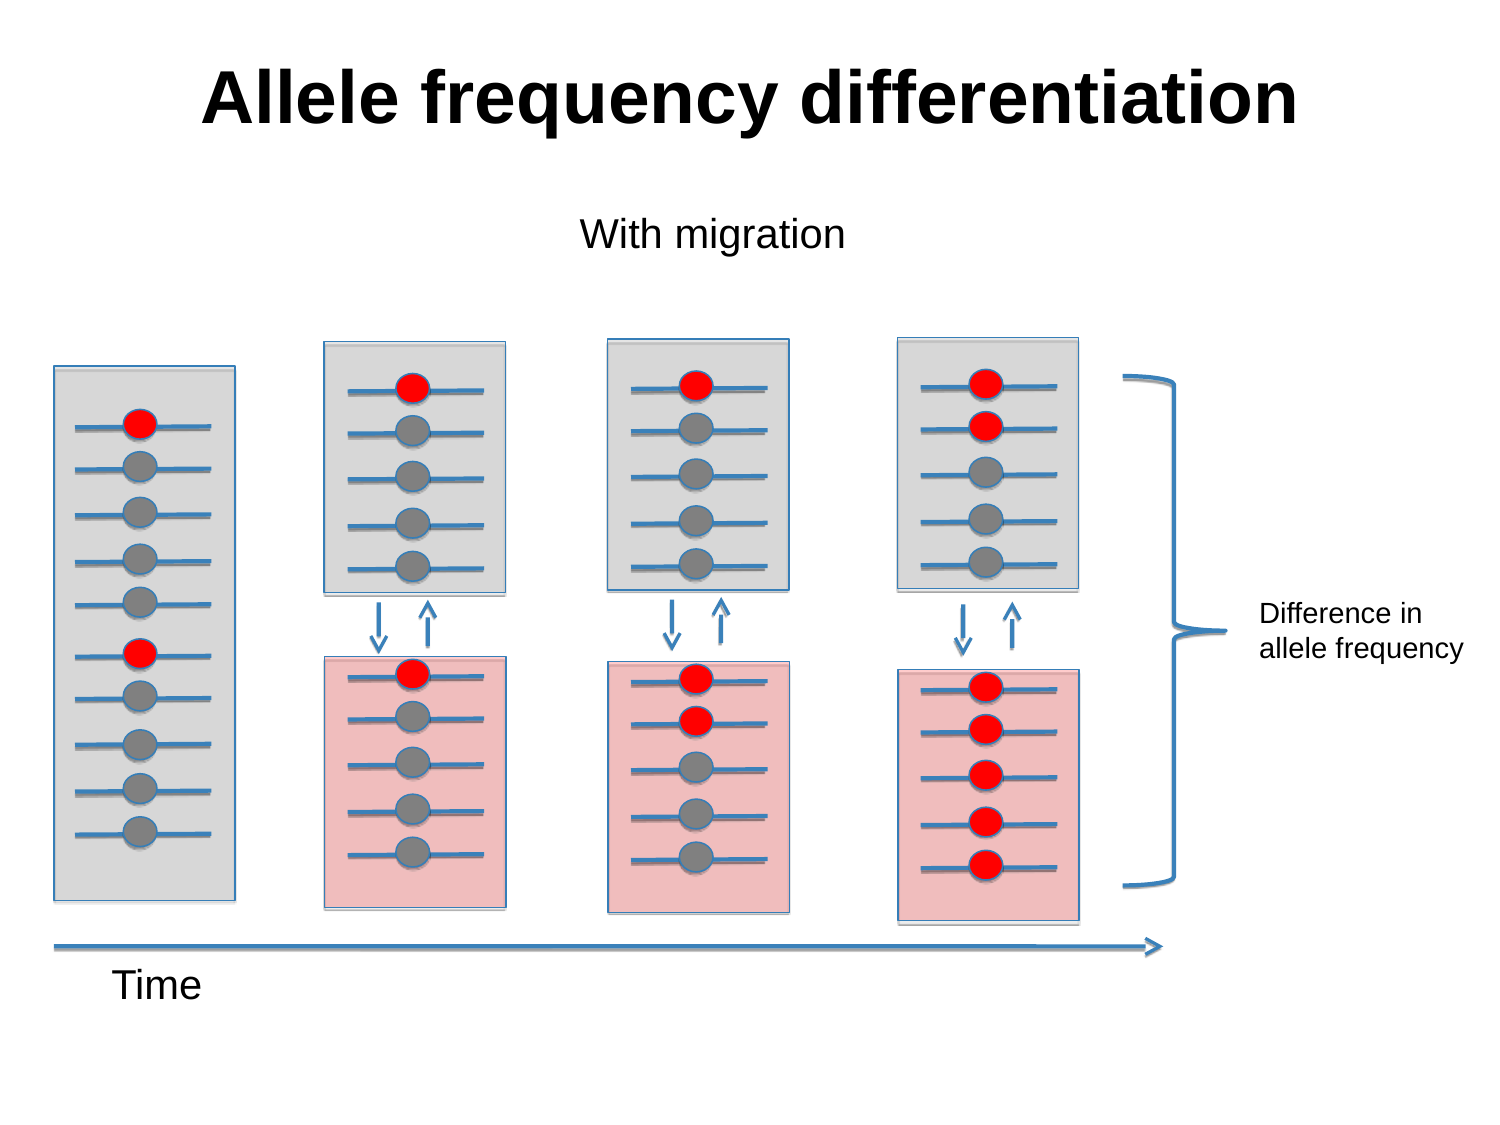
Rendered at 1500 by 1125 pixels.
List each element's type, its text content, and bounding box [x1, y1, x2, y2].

text_box [324, 656, 506, 908]
text_box [608, 661, 790, 913]
text_box [897, 337, 1079, 589]
text_box With migration [564, 199, 862, 265]
text_box [897, 669, 1080, 921]
text_box [324, 341, 506, 593]
title Allele frequency differentiation [75, 0, 1425, 188]
text_box [53, 366, 236, 901]
text_box Difference in allele frequency [1244, 587, 1480, 673]
text_box [607, 339, 789, 591]
text_box Time [96, 950, 218, 1016]
